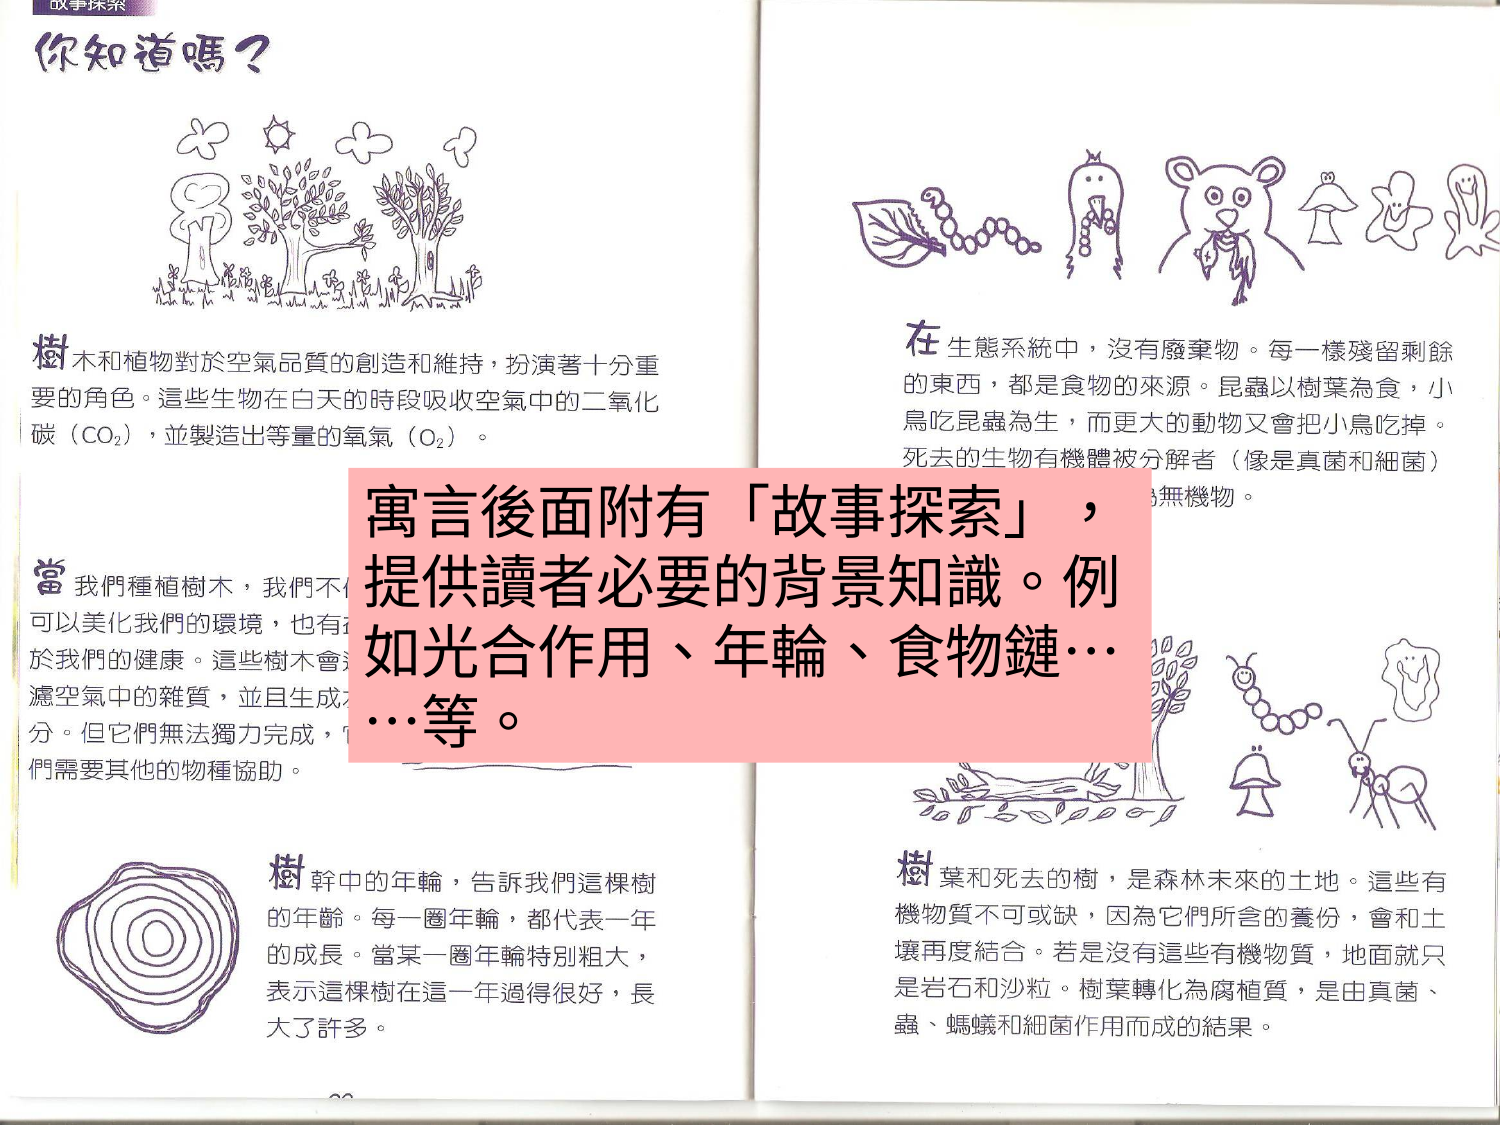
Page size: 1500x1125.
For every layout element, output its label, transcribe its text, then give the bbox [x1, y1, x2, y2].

text_box 寓言後面附有「故事探索」，提供讀者必要的背景知識。例如光合作用、年輪、食物鏈……等。 [348, 467, 1152, 763]
picture [0, 0, 1500, 1125]
